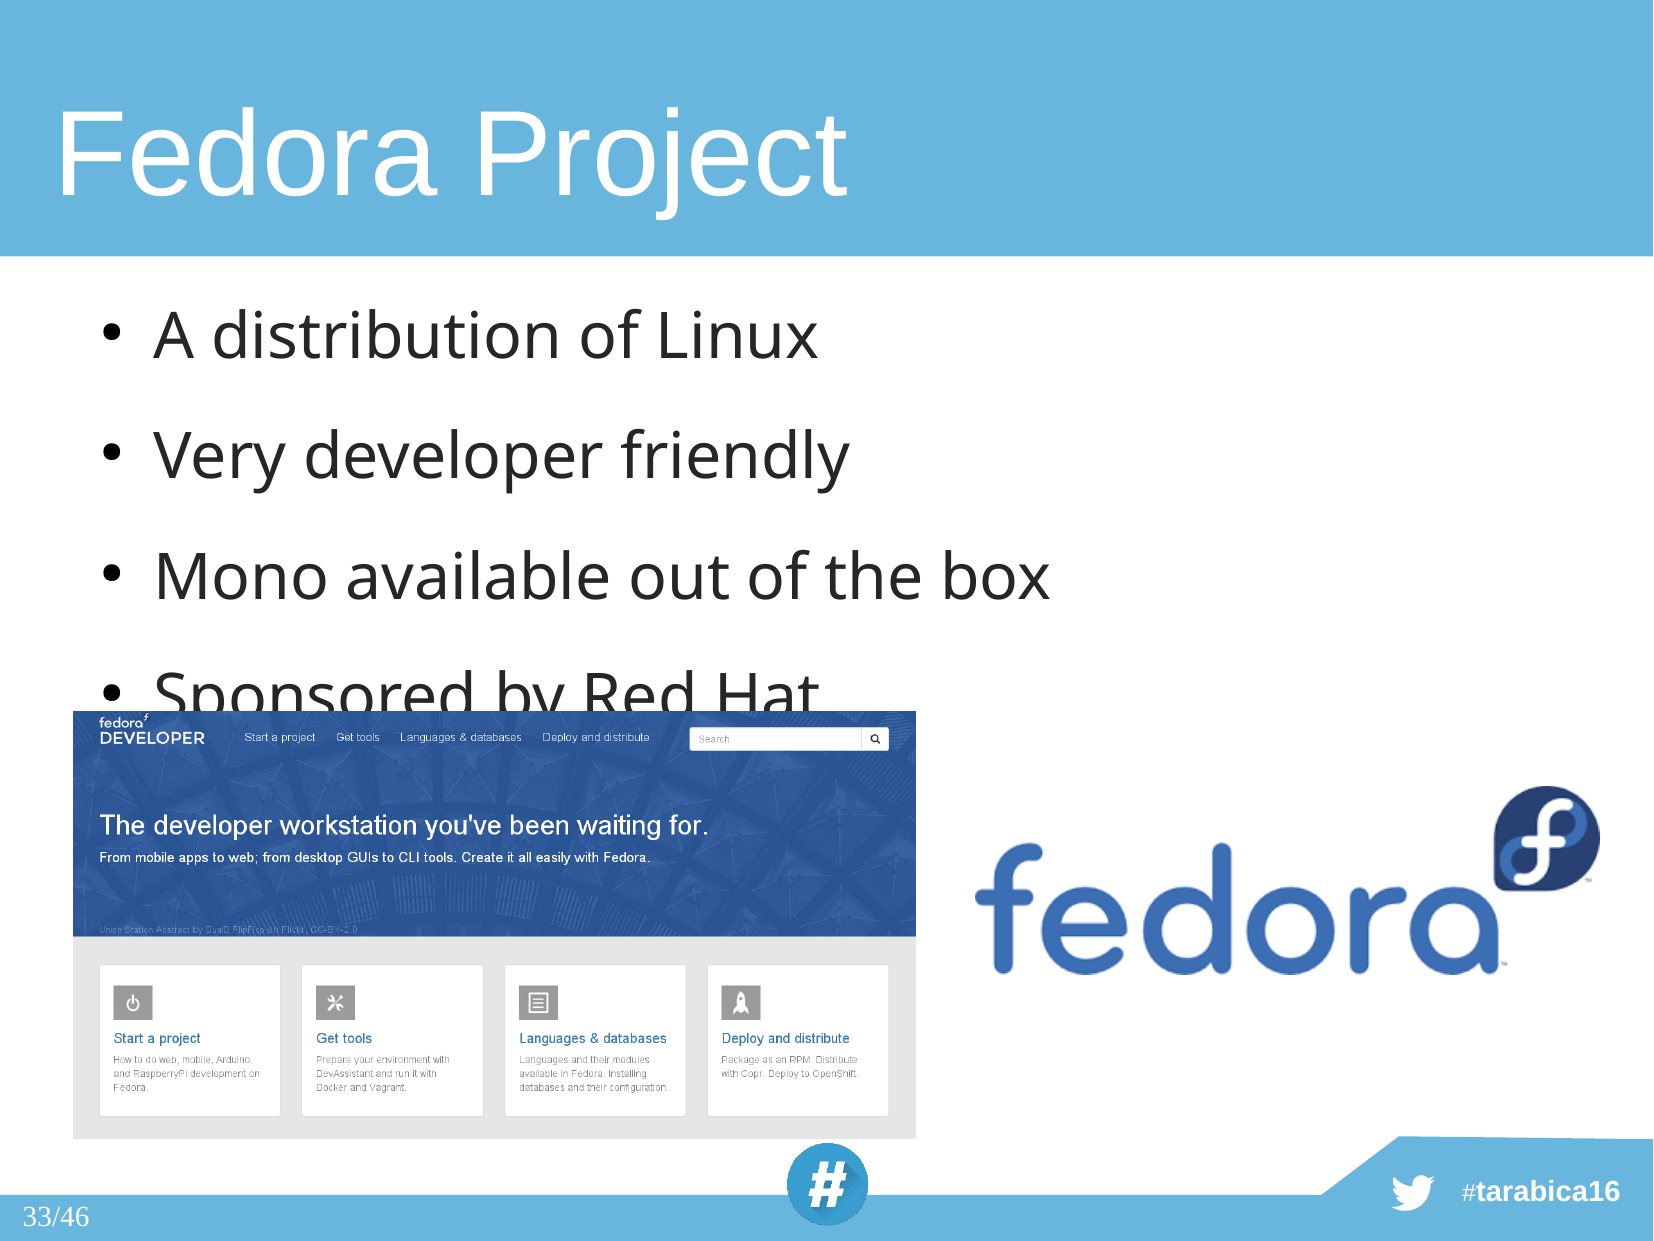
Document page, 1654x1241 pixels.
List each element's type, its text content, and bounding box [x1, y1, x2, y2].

picture [1378, 1158, 1448, 1228]
title Fedora Project [53, 49, 1600, 257]
picture [975, 786, 1600, 976]
list A distribution of Linux Very developer friendly Mono available out of the box Sponsored by Red Hat [82, 290, 1171, 1066]
picture [73, 711, 916, 1230]
